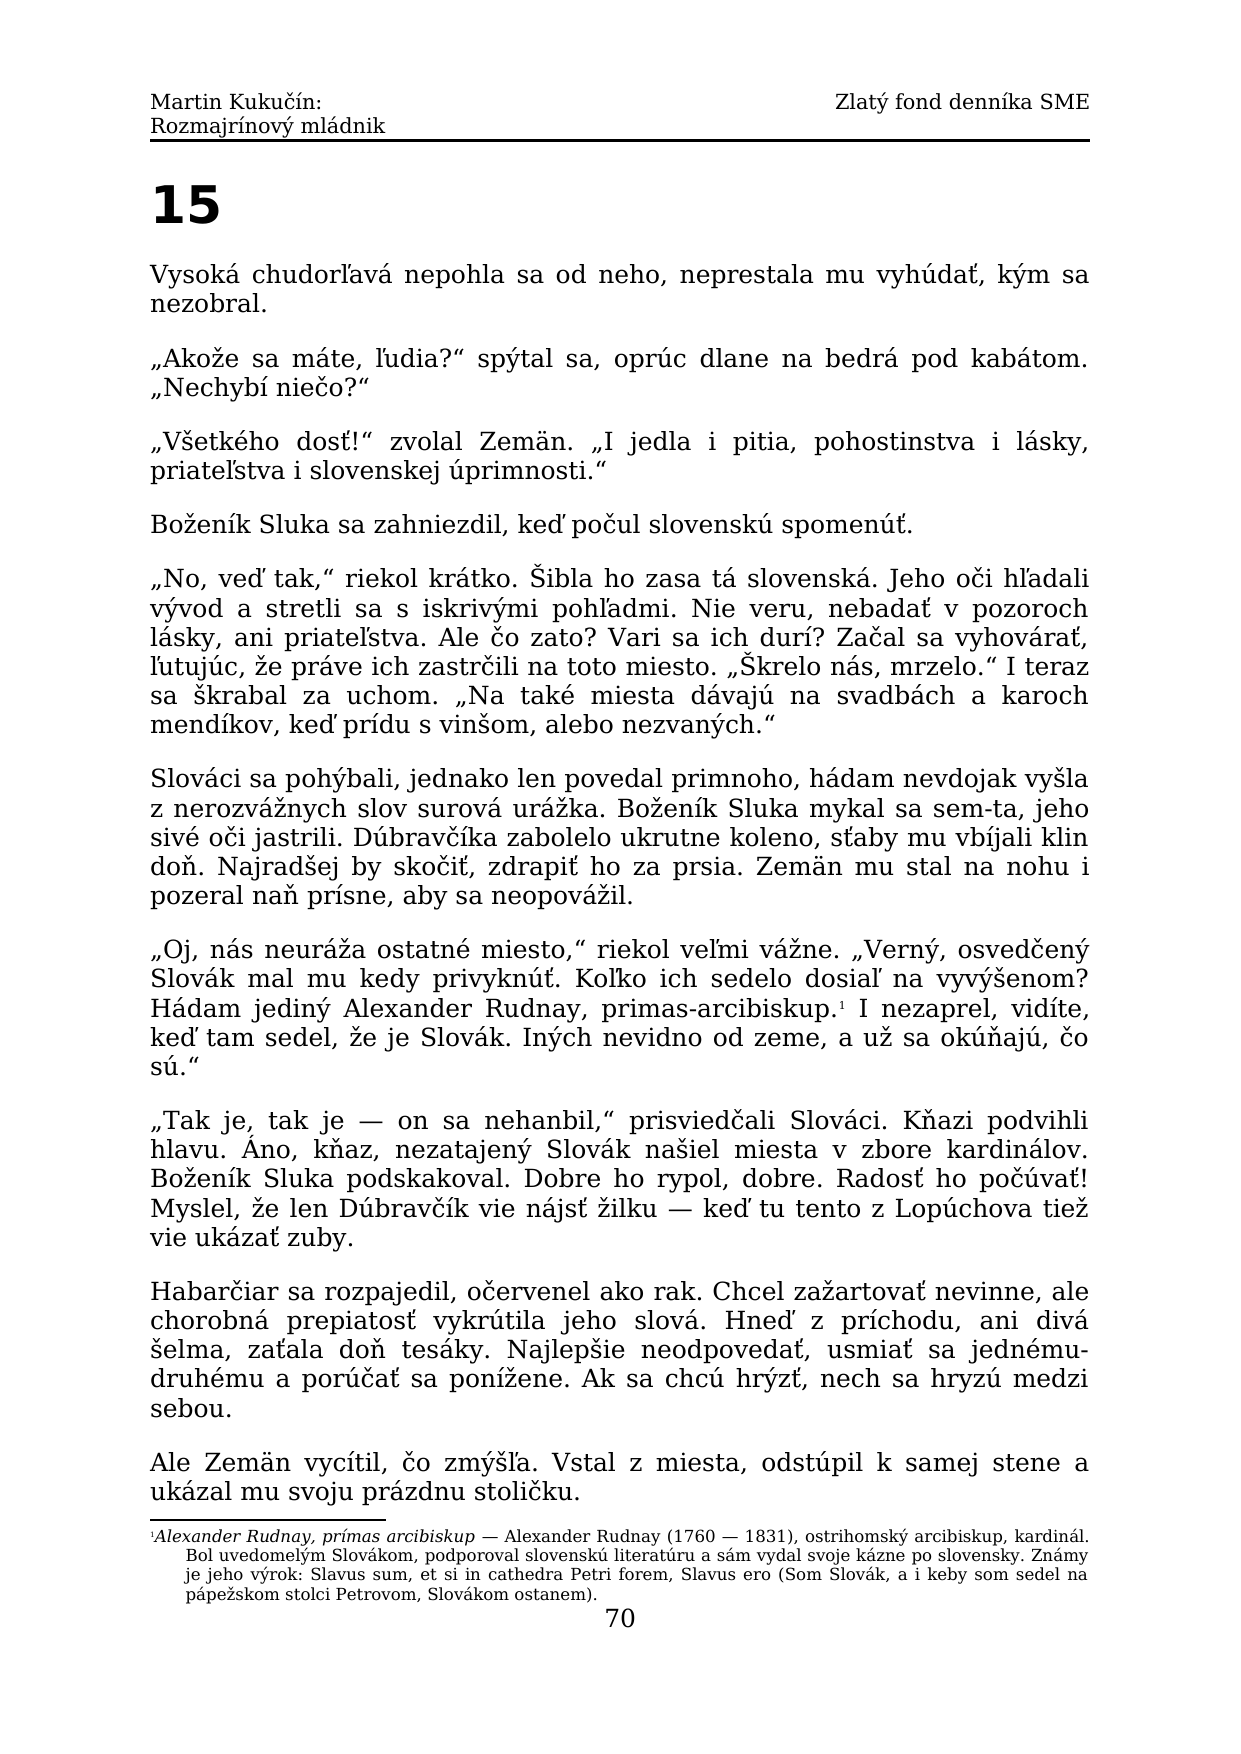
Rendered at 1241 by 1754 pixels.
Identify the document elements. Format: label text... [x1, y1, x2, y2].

text Ale Zemän vycítil, čo zmýšľa. Vstal z miesta, odstúpil k samej stene a ukázal mu svoju prázdnu stoličku. [150, 1448, 1090, 1506]
text „Tak je, tak je — on sa nehanbil,“ prisviedčali Slováci. Kňazi podvihli hlavu. Áno, kňaz, nezatajený Slovák našiel miesta v zbore kardinálov. Boženík Sluka podskakoval. Dobre ho rypol, dobre. Radosť ho počúvať! Myslel, že len Dúbravčík vie nájsť žilku — keď tu tento z Lopúchova tiež vie ukázať zuby. [150, 1106, 1090, 1252]
text „Akože sa máte, ľudia?“ spýtal sa, oprúc dlane na bedrá pod kabátom. „Nechybí niečo?“ [150, 344, 1090, 402]
text Habarčiar sa rozpajedil, očervenel ako rak. Chcel zažartovať nevinne, ale chorobná prepiatosť vykrútila jeho slová. Hneď z príchodu, ani divá šelma, zaťala doň tesáky. Najlepšie neodpovedať, usmiať sa jednému-druhému a porúčať sa ponížene. Ak sa chcú hrýzť, nech sa hryzú medzi sebou. [150, 1277, 1090, 1423]
text Boženík Sluka sa zahniezdil, keď počul slovenskú spomenúť. [150, 510, 1090, 539]
text „No, veď tak,“ riekol krátko. Šibla ho zasa tá slovenská. Jeho oči hľadali vývod a stretli sa s iskrivými pohľadmi. Nie veru, nebadať v pozoroch lásky, ani priateľstva. Ale čo zato? Vari sa ich durí? Začal sa vyhovárať, ľutujúc, že práve ich zastrčili na toto miesto. „Škrelo nás, mrzelo.“ I teraz sa škrabal za uchom. „Na také miesta dávajú na svadbách a karoch mendíkov, keď prídu s vinšom, alebo nezvaných.“ [150, 564, 1090, 739]
text 1Alexander Rudnay, prímas arcibiskup — Alexander Rudnay (1760 — 1831), ostrihomský arcibiskup, kardinál. Bol uvedomelým Slovákom, podporoval slovenskú literatúru a sám vydal svoje kázne po slovensky. Známy je jeho výrok: Slavus sum, et si in cathedra Petri forem, Slavus ero (Som Slovák, a i keby som sedel na pápežskom stolci Petrovom, Slovákom ostanem). [150, 1526, 1090, 1604]
text „Všetkého dosť!“ zvolal Zemän. „I jedla i pitia, pohostinstva i lásky, priateľstva i slovenskej úprimnosti.“ [150, 427, 1090, 485]
text „Oj, nás neuráža ostatné miesto,“ riekol veľmi vážne. „Verný, osvedčený Slovák mal mu kedy privyknúť. Koľko ich sedelo dosiaľ na vyvýšenom? Hádam jediný Alexander Rudnay, primas-arcibiskup.1 I nezaprel, vidíte, keď tam sedel, že je Slovák. Iných nevidno od zeme, a už sa okúňajú, čo sú.“ [150, 935, 1090, 1081]
text 15 [150, 175, 1090, 235]
text Vysoká chudorľavá nepohla sa od neho, neprestala mu vyhúdať, kým sa nezobral. [150, 260, 1090, 319]
text Slováci sa pohýbali, jednako len povedal primnoho, hádam nevdojak vyšla z nerozvážnych slov surová urážka. Boženík Sluka mykal sa sem-ta, jeho sivé oči jastrili. Dúbravčíka zabolelo ukrutne koleno, sťaby mu vbíjali klin doň. Najradšej by skočiť, zdrapiť ho za prsia. Zemän mu stal na nohu i pozeral naň prísne, aby sa neopovážil. [150, 764, 1090, 910]
